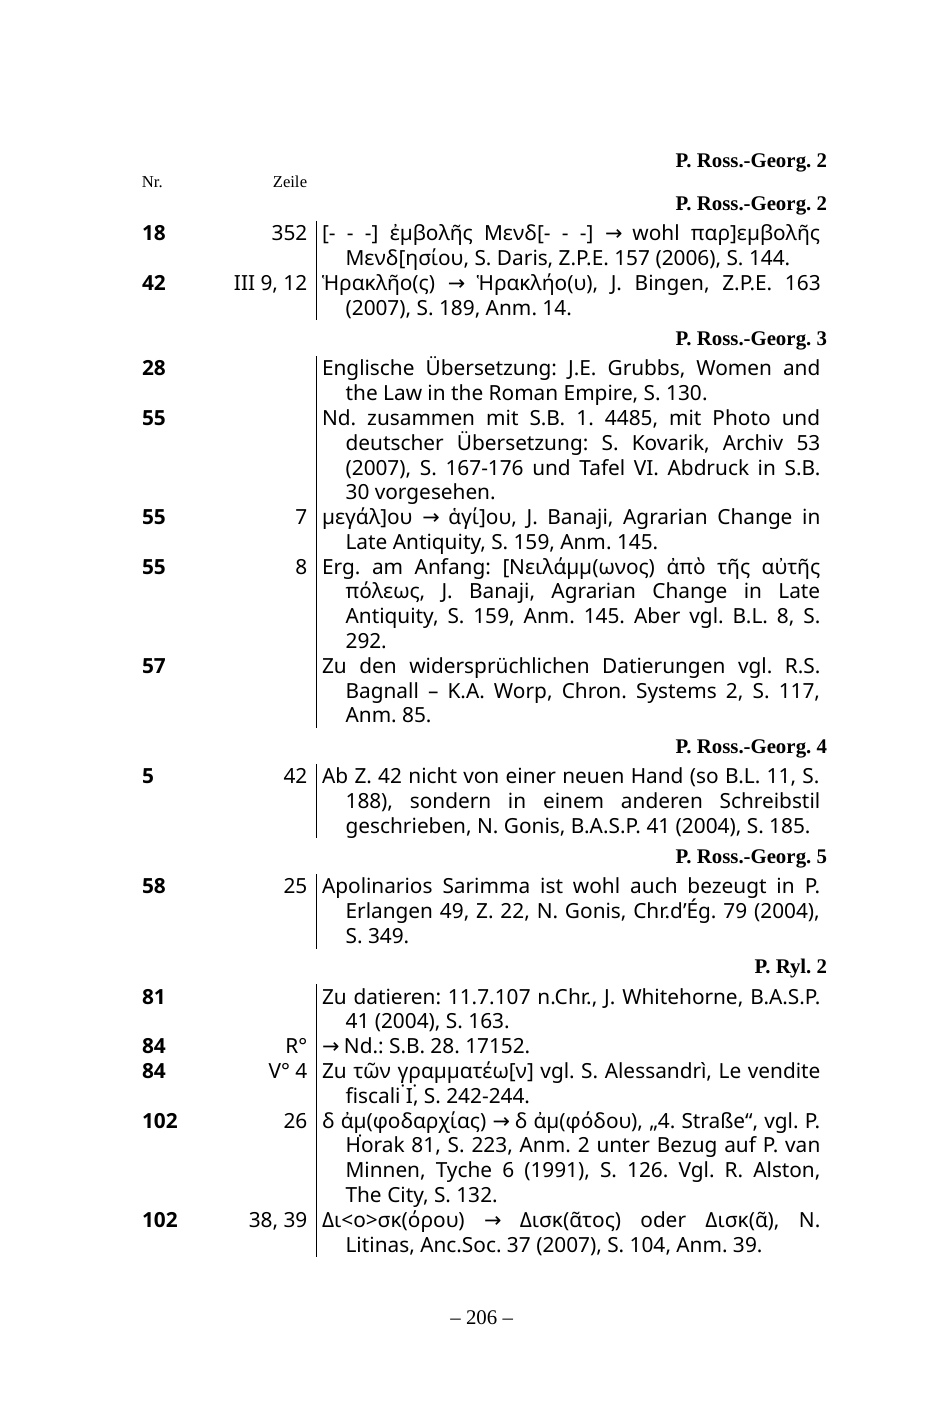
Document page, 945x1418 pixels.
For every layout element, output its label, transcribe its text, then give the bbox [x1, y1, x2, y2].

table_header Englische Übersetzung: J.E. Grubbs, Women and the Law in the Roman Empire, S. 130. [317, 356, 827, 406]
table_cell 102 [136, 1208, 224, 1257]
table_cell 55 [136, 554, 224, 653]
table_cell 42 [136, 270, 224, 320]
table_header Zu datieren: 11.7.107 n.Chr., J. Whitehorne, B.A.S.P. 41 (2004), S. 163. [317, 984, 827, 1034]
subtitle P. Ryl. 2 [136, 954, 827, 978]
table_cell [224, 406, 316, 505]
table_header Apolinarios Sarimma ist wohl auch bezeugt in P. Erlangen 49, Z. 22, N. Gonis, Chr.d’Ég. 79 (2004), S. 349. [317, 874, 827, 948]
table_cell Nd. zusammen mit S.B. 1. 4485, mit Photo und deutscher Übersetzung: S. Kovarik, Archiv 53 (2007), S. 167-176 und Tafel VI. Abdruck in S.B. 30 vorgesehen. [317, 406, 827, 505]
table_cell Δι<ο>σκ(όρου) → Δισκ(ᾶτος) oder Δισκ(ᾶ), N. Litinas, Anc.Soc. 37 (2007), S. 104, Anm. 39. [317, 1208, 827, 1257]
table_header 5 [136, 764, 224, 838]
table_cell δ ἀμ̣(φοδαρχίας) → δ ἀμ(φόδου), „4. Straße“, vgl. P. Horak 81, S. 223, Anm. 2 unter Bezug auf P. van Minnen, Tyche 6 (1991), S. 126. Vgl. R. Alston, The City, S. 132. [317, 1108, 827, 1207]
table_cell R° [224, 1034, 316, 1059]
table_cell 57 [136, 654, 224, 728]
table_header [224, 356, 316, 406]
table_cell [224, 654, 316, 728]
table_header 352 [224, 221, 316, 270]
table_cell Erg. am Anfang: [Νειλάμμ(ωνος) ἀπὸ τῆς αὐτῆς πόλεως, J. Banaji, Agrarian Change in Late Antiquity, S. 159, Anm. 145. Aber vgl. B.L. 8, S. 292. [317, 554, 827, 653]
table_cell 8 [224, 554, 316, 653]
table_cell 55 [136, 406, 224, 505]
table_header [- - -] ἐμβολῆς Μενδ[- - -] → wohl παρ]εμβολῆς Μενδ[ησίου, S. Daris, Z.P.E. 157 (2006), S. 144. [317, 221, 827, 270]
table_cell Zu den widersprüchlichen Datierungen vgl. R.S. Bagnall – K.A. Worp, Chron. Systems 2, S. 117, Anm. 85. [317, 654, 827, 728]
table_cell V° 4 [224, 1059, 316, 1108]
subtitle P. Ross.-Georg. 4 [136, 734, 827, 758]
table_cell 102 [136, 1108, 224, 1207]
table_header 81 [136, 984, 224, 1034]
table_cell 55 [136, 505, 224, 554]
table_cell Ἡρακλῆο(ς) → Ἡρακλήο(υ), J. Bingen, Z.P.E. 163 (2007), S. 189, Anm. 14. [317, 270, 827, 320]
table_header 18 [136, 221, 224, 270]
table_header 58 [136, 874, 224, 948]
table_cell 7 [224, 505, 316, 554]
table_cell III 9, 12 [224, 270, 316, 320]
table_header 42 [224, 764, 316, 838]
table_header 28 [136, 356, 224, 406]
subtitle P. Ross.-Georg. 2 [136, 191, 827, 215]
table_header 25 [224, 874, 316, 948]
table_header [224, 984, 316, 1034]
subtitle P. Ross.-Georg. 3 [136, 326, 827, 350]
table_cell 84 [136, 1059, 224, 1108]
table_cell 26 [224, 1108, 316, 1207]
table_cell Zu τῶν γ̣ρ̣αμματέω[ν] vgl. S. Alessandrì, Le vendite fiscali I, S. 242-244. [317, 1059, 827, 1108]
table_header Ab Z. 42 nicht von einer neuen Hand (so B.L. 11, S. 188), sondern in einem anderen Schreibstil geschrieben, N. Gonis, B.A.S.P. 41 (2004), S. 185. [317, 764, 827, 838]
table_cell 84 [136, 1034, 224, 1059]
table_cell → Nd.: S.B. 28. 17152. [317, 1034, 827, 1059]
table_cell μεγάλ]ου → ἁγί]ου, J. Banaji, Agrarian Change in Late Antiquity, S. 159, Anm. 145. [317, 505, 827, 554]
subtitle P. Ross.-Georg. 5 [136, 844, 827, 868]
table_cell 38, 39 [224, 1208, 316, 1257]
